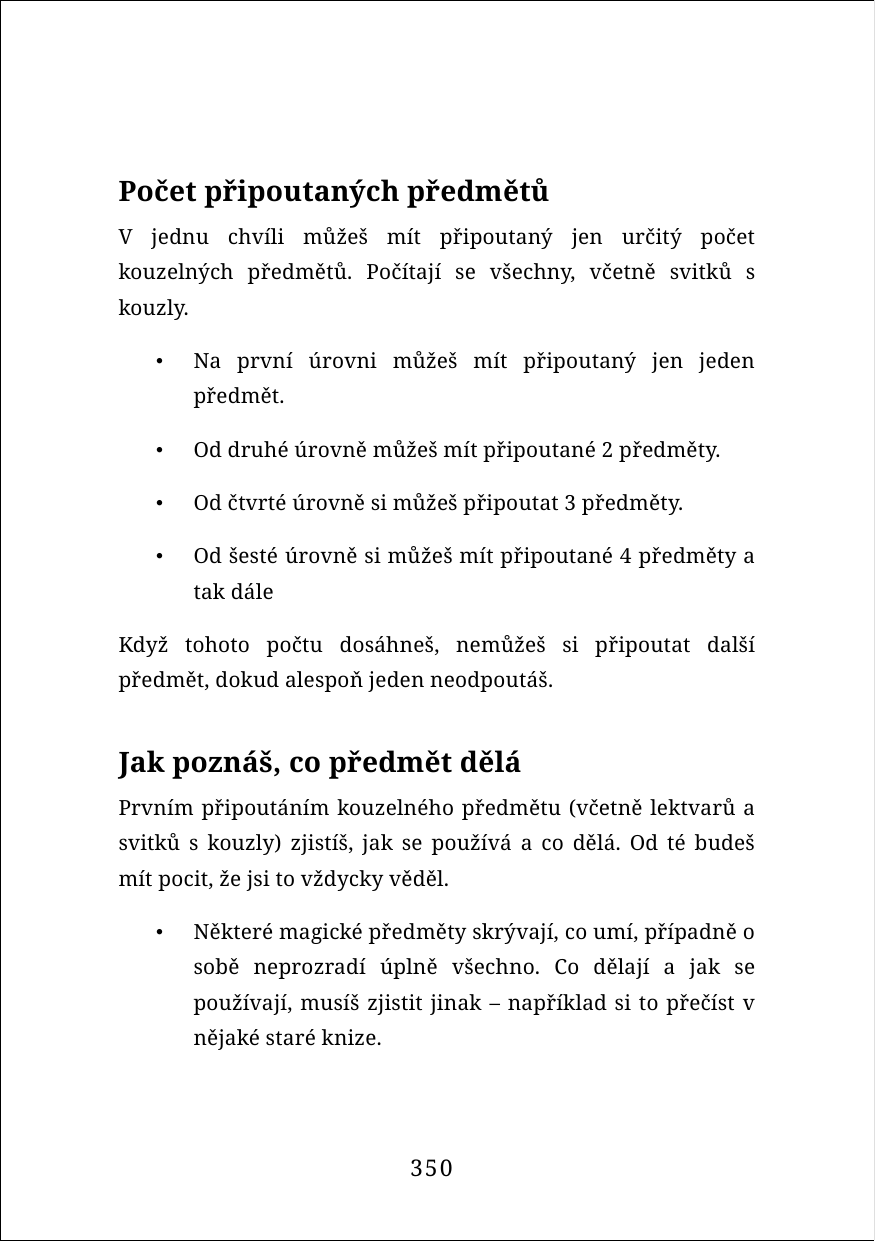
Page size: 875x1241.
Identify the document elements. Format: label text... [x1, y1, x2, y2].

list Od čtvrté úrovně si můžeš připoutat 3 předměty. [156, 488, 756, 517]
subtitle Jak poznáš, co předmět dělá [118, 742, 756, 781]
list Některé magické předměty skrývají, co umí, případně o sobě neprozradí úplně všechno. Co dělají a jak se používají, musíš zjistit jinak – například si to přečíst v nějaké staré knize. [156, 917, 756, 1052]
list Od druhé úrovně můžeš mít připoutané 2 předměty. [156, 435, 756, 463]
subtitle Počet připoutaných předmětů [118, 172, 756, 210]
text Když tohoto počtu dosáhneš, nemůžeš si připoutat další předmět, dokud alespoň jeden neodpoutáš. [118, 630, 756, 694]
text V jednu chvíli můžeš mít připoutaný jen určitý počet kouzelných předmětů. Počítají se všechny, včetně svitků s kouzly. [118, 222, 756, 321]
text Prvním připoutáním kouzelného předmětu (včetně lektvarů a svitků s kouzly) zjistíš, jak se používá a co dělá. Od té budeš mít pocit, že jsi to vždycky věděl. [118, 793, 756, 892]
list Na první úrovni můžeš mít připoutaný jen jeden předmět. [156, 346, 756, 410]
list Od šesté úrovně si můžeš mít připoutané 4 předměty a tak dále [156, 541, 756, 605]
